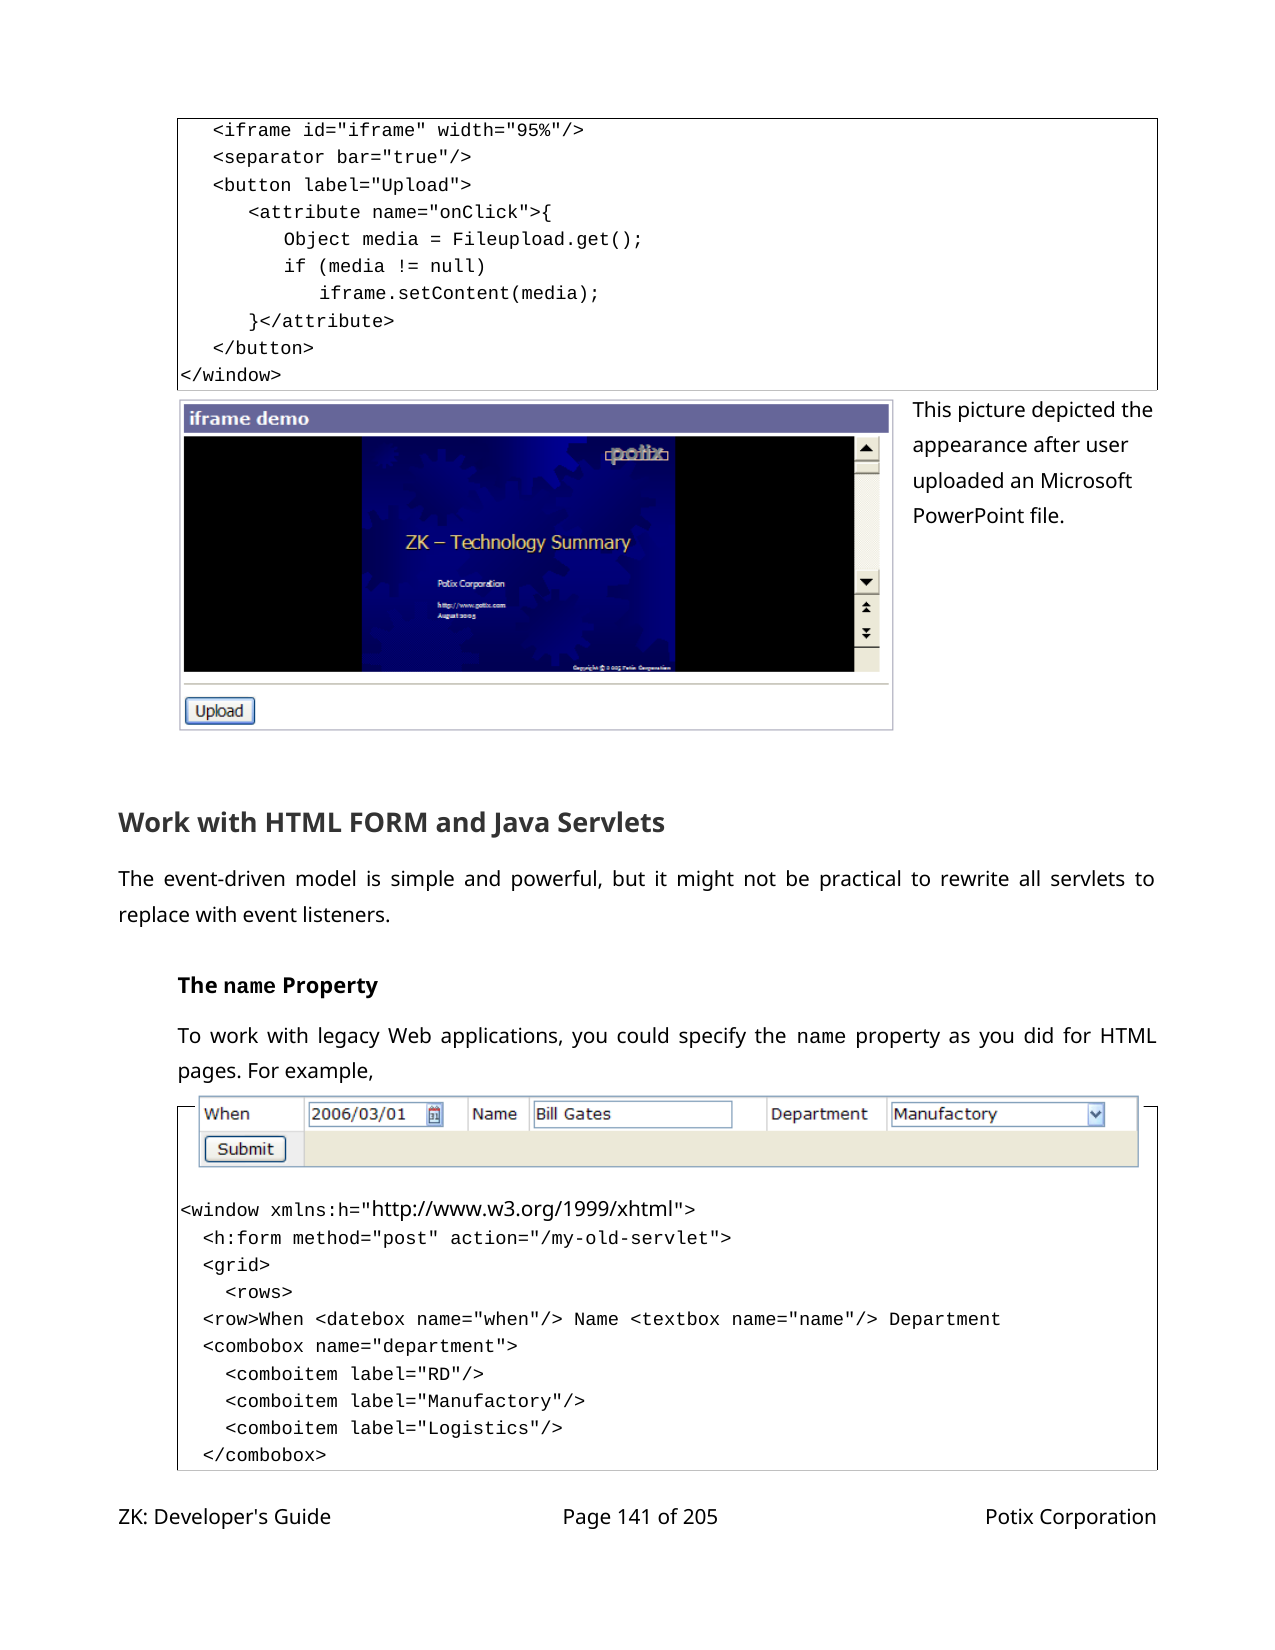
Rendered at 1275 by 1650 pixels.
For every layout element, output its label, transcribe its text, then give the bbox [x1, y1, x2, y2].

text To work with legacy Web applications, you could specify the name property as you did for HTML pages. For example, [177, 1021, 1157, 1085]
picture [195, 1092, 1144, 1170]
text if (media != null) [178, 254, 1157, 278]
text <comboitem label="Manufactory"/> [178, 1389, 1157, 1413]
table_header [898, 395, 912, 733]
text <comboitem label="RD"/> [178, 1362, 1157, 1386]
text </window> [178, 363, 1157, 390]
text }</attribute> [178, 308, 1157, 333]
text Object media = Fileupload.get(); [178, 227, 1157, 251]
text iframe.setContent(media); [178, 281, 1157, 306]
text The event-driven model is simple and powerful, but it might not be practical to rewrite all servlets to replace with event listeners. [118, 864, 1157, 928]
subtitle Work with HTML FORM and Java Servlets [118, 804, 1157, 841]
text </button> [178, 336, 1157, 360]
text </combobox> [178, 1443, 1157, 1470]
text <grid> [178, 1253, 1157, 1277]
text <row>When <datebox name="when"/> Name <textbox name="name"/> Department [178, 1307, 1157, 1331]
text <attribute name="onClick">{ [178, 200, 1157, 224]
subtitle The name Property [177, 970, 1157, 1001]
text <window xmlns:h="http://www.w3.org/1999/xhtml"> [178, 1195, 1157, 1223]
text <separator bar="true"/> [178, 145, 1157, 169]
text <button label="Upload"> [178, 172, 1157, 197]
text <combobox name="department"> [178, 1334, 1157, 1359]
text <iframe id="iframe" width="95%"/> [178, 119, 1157, 142]
table_header This picture depicted the appearance after user uploaded an Microsoft PowerPoint file. [912, 395, 1156, 733]
text <rows> [178, 1280, 1157, 1304]
picture [177, 395, 898, 734]
text <h:form method="post" action="/my-old-servlet"> [178, 1226, 1157, 1250]
text <comboitem label="Logistics"/> [178, 1416, 1157, 1440]
